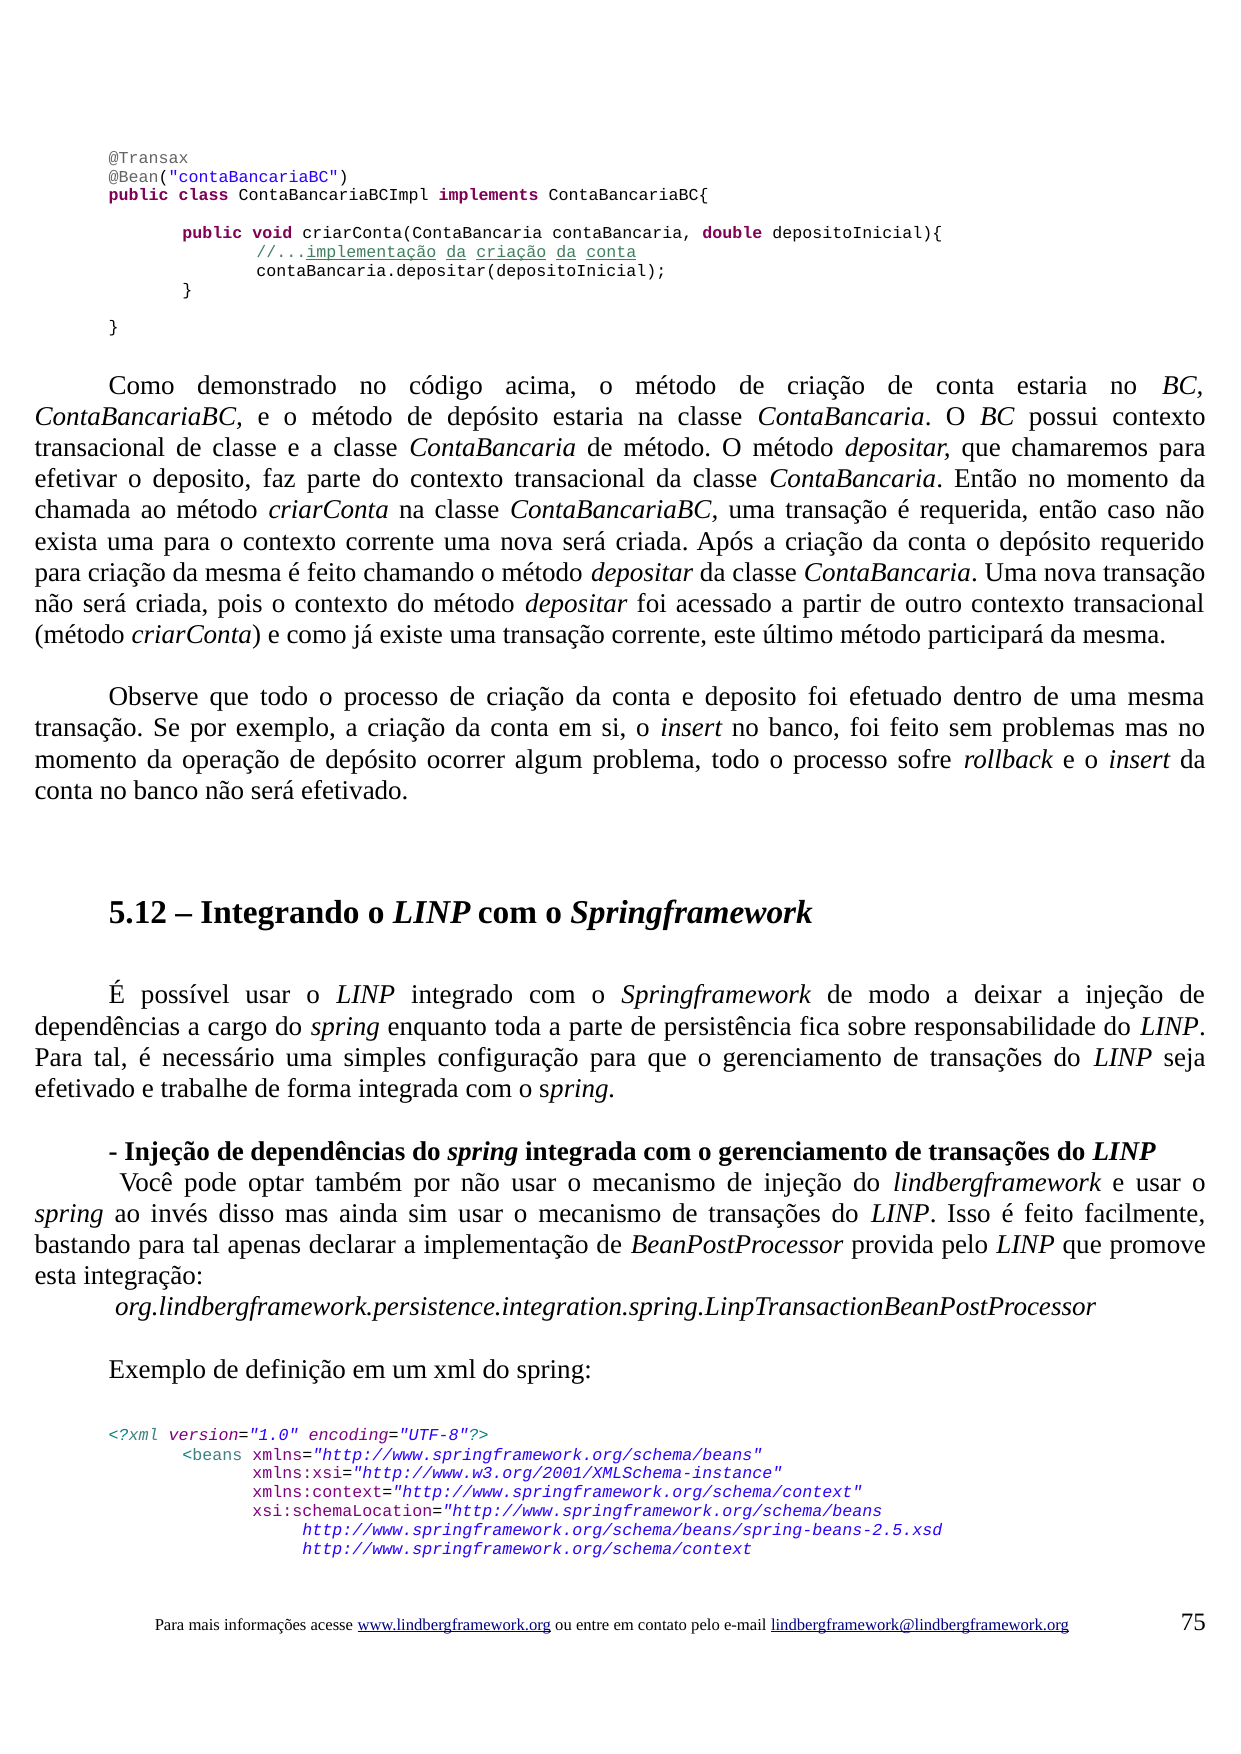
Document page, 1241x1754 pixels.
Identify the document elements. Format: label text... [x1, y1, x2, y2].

text Observe que todo o processo de criação da conta e deposito foi efetuado dentro de uma mesma transação. Se por exemplo, a criação da conta em si, o insert no banco, foi feito sem problemas mas no momento da operação de depósito ocorrer algum problema, todo o processo sofre rollback e o insert da conta no banco não será efetivado. [34, 680, 1206, 805]
text Você pode optar também por não usar o mecanismo de injeção do lindbergframework e usar o spring ao invés disso mas ainda sim usar o mecanismo de transações do LINP. Isso é feito facilmente, bastando para tal apenas declarar a implementação de BeanPostProcessor provida pelo LINP que promove esta integração: [34, 1166, 1206, 1291]
text - Injeção de dependências do spring integrada com o gerenciamento de transações do LINP [34, 1135, 1206, 1166]
text <beans xmlns="http://www.springframework.org/schema/beans" [34, 1446, 1206, 1465]
text <?xml version="1.0" encoding="UTF-8"?> [34, 1415, 1206, 1446]
text } [34, 319, 1206, 338]
text public void criarConta(ContaBancaria contaBancaria, double depositoInicial){ [34, 225, 1206, 243]
text //...implementação da criação da conta [34, 243, 1206, 262]
text public class ContaBancariaBCImpl implements ContaBancariaBC{ [34, 187, 1206, 206]
text @Transax [34, 149, 1206, 168]
text xsi:schemaLocation="http://www.springframework.org/schema/beans [34, 1503, 1206, 1522]
text } [34, 281, 1206, 300]
text xmlns:context="http://www.springframework.org/schema/context" [34, 1484, 1206, 1503]
text http://www.springframework.org/schema/beans/spring-beans-2.5.xsd [34, 1522, 1206, 1541]
text Como demonstrado no código acima, o método de criação de conta estaria no BC, ContaBancariaBC, e o método de depósito estaria na classe ContaBancaria. O BC possui contexto transacional de classe e a classe ContaBancaria de método. O método depositar, que chamaremos para efetivar o deposito, faz parte do contexto transacional da classe ContaBancaria. Então no momento da chamada ao método criarConta na classe ContaBancariaBC, uma transação é requerida, então caso não exista uma para o contexto corrente uma nova será criada. Após a criação da conta o depósito requerido para criação da mesma é feito chamando o método depositar da classe ContaBancaria. Uma nova transação não será criada, pois o contexto do método depositar foi acessado a partir de outro contexto transacional (método criarConta) e como já existe uma transação corrente, este último método participará da mesma. [34, 369, 1206, 649]
text xmlns:xsi="http://www.w3.org/2001/XMLSchema-instance" [34, 1465, 1206, 1484]
text É possível usar o LINP integrado com o Springframework de modo a deixar a injeção de dependências a cargo do spring enquanto toda a parte de persistência fica sobre responsabilidade do LINP. Para tal, é necessário uma simples configuração para que o gerenciamento de transações do LINP seja efetivado e trabalhe de forma integrada com o spring. [34, 977, 1206, 1104]
text http://www.springframework.org/schema/context [34, 1541, 1206, 1559]
subtitle 5.12 – Integrando o LINP com o Springframework [94, 892, 1206, 931]
text contaBancaria.depositar(depositoInicial); [34, 262, 1206, 281]
text Exemplo de definição em um xml do spring: [34, 1353, 1206, 1384]
text @Bean("contaBancariaBC") [34, 168, 1206, 187]
text org.lindbergframework.persistence.integration.spring.LinpTransactionBeanPostProcessor [34, 1291, 1206, 1322]
